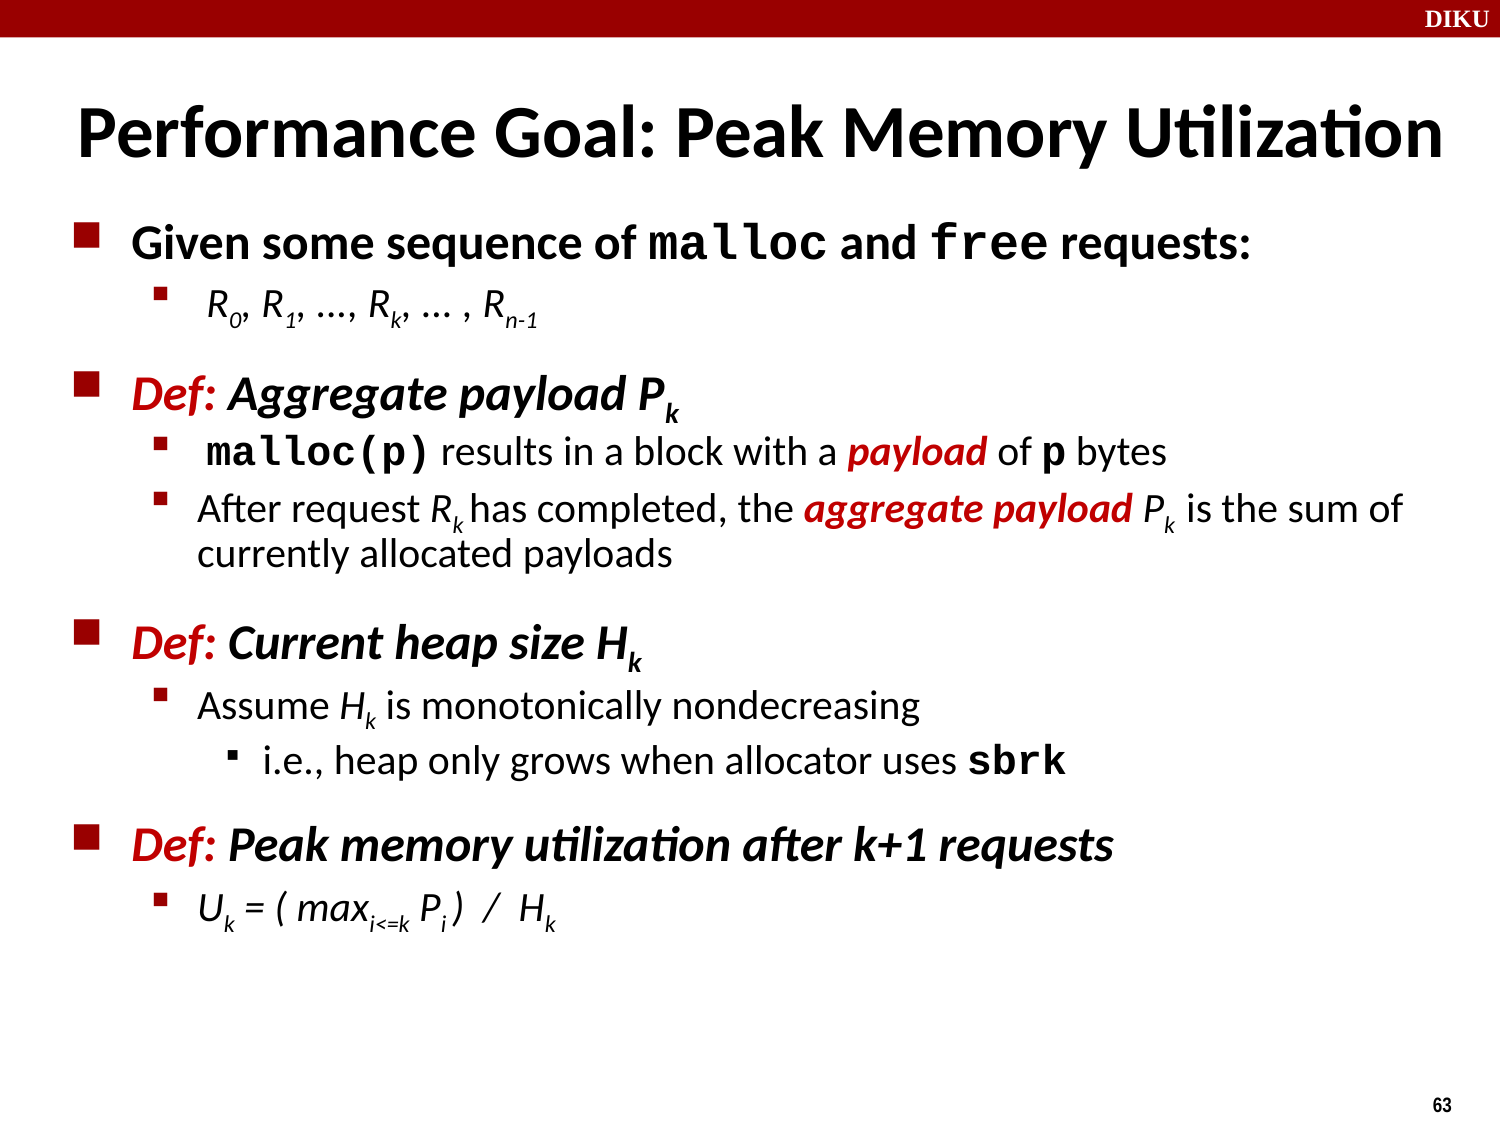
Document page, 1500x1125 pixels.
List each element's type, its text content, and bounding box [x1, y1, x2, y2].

text_box Given some sequence of malloc and free requests: R0, R1, ..., Rk, ... , Rn-1 Def: Aggregate payload Pk malloc(p) results in a block with a payload of p bytes After request Rk has completed, the aggregate payload Pk is the sum of currently allocated payloads Def: Current heap size Hk Assume Hk is monotonically nondecreasing i.e., heap only grows when allocator uses sbrk Def: Peak memory utilization after k+1 requests Uk = ( maxi<=k Pi ) / Hk [60, 212, 1450, 1068]
text_box Performance Goal: Peak Memory Utilization [62, 37, 1490, 218]
